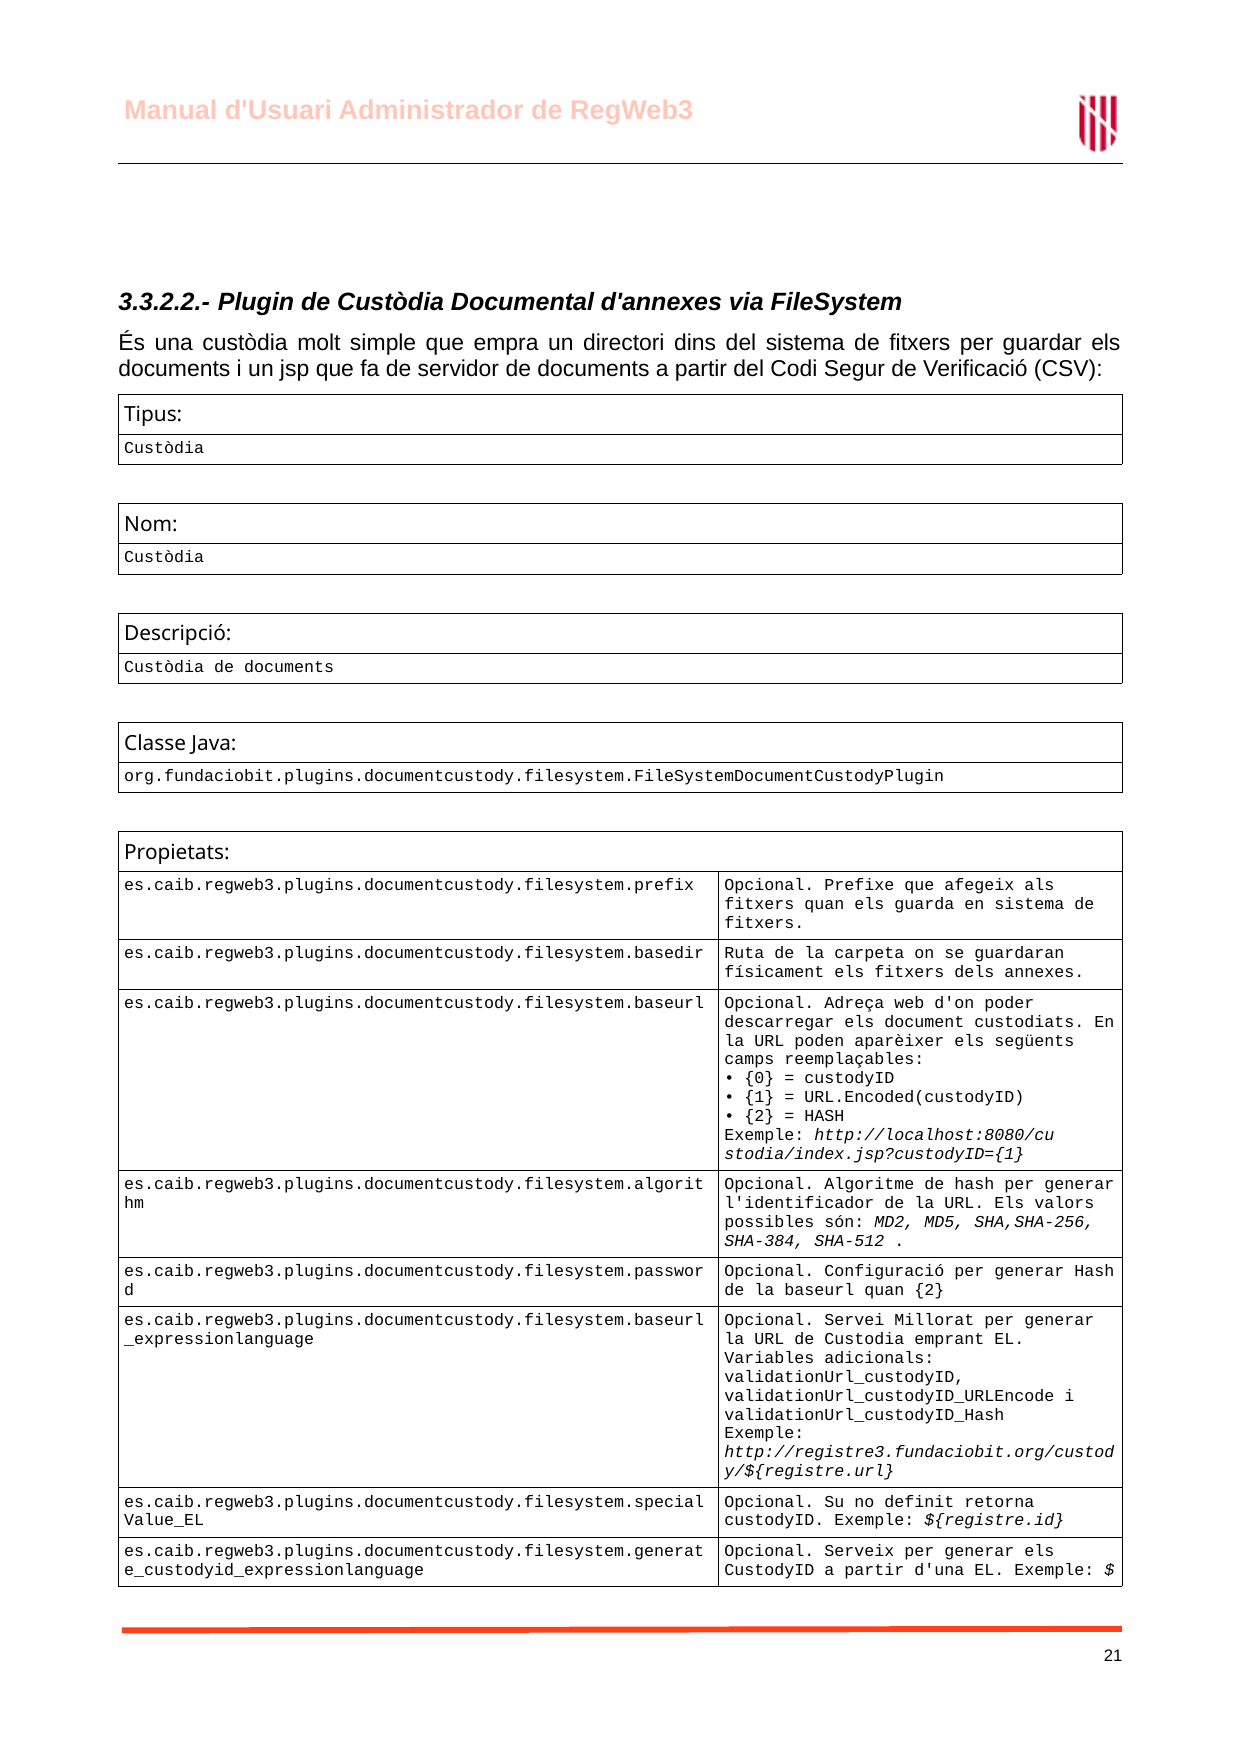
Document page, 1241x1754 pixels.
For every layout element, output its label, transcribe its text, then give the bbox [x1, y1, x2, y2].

table_cell es.caib.regweb3.plugins.documentcustody.filesystem.baseurl_expressionlanguage [119, 1307, 718, 1487]
subtitle Plugin de Custòdia Documental d'annexes via FileSystem [118, 287, 1122, 316]
table_cell Opcional. Su no definit retorna custodyID. Exemple: ${registre.id} [719, 1488, 1122, 1537]
table_cell Opcional. Configuració per generar Hash de la baseurl quan {2} [719, 1258, 1122, 1306]
table_cell es.caib.regweb3.plugins.documentcustody.filesystem.generate_custodyid_expressionlanguage [119, 1538, 718, 1586]
table_cell es.caib.regweb3.plugins.documentcustody.filesystem.specialValue_EL [119, 1488, 718, 1537]
table_cell es.caib.regweb3.plugins.documentcustody.filesystem.baseurl [119, 990, 718, 1170]
table_cell Ruta de la carpeta on se guardaran físicament els fitxers dels annexes. [719, 940, 1122, 988]
table_cell Custòdia de documents [119, 654, 1122, 683]
table_cell Custòdia [119, 435, 1122, 464]
table_cell es.caib.regweb3.plugins.documentcustody.filesystem.prefix [119, 872, 718, 939]
table_header Propietats: [119, 832, 1122, 871]
table_header Nom: [119, 504, 1122, 543]
table_cell Opcional. Adreça web d'on poder descarregar els document custodiats. En la URL poden aparèixer els següents camps reemplaçables: • {0} = custodyID • {1} = URL.Encoded(custodyID) • {2} = HASH Exemple: http://localhost:8080/cu stodia/index.jsp?custodyID={1} [719, 990, 1122, 1170]
table_header Descripció: [119, 614, 1122, 652]
table_cell Opcional. Prefixe que afegeix als fitxers quan els guarda en sistema de fitxers. [719, 872, 1122, 939]
table_header Classe Java: [119, 723, 1122, 762]
table_cell es.caib.regweb3.plugins.documentcustody.filesystem.algorithm [119, 1171, 718, 1257]
table_header Tipus: [119, 395, 1122, 434]
table_cell es.caib.regweb3.plugins.documentcustody.filesystem.basedir [119, 940, 718, 988]
table_cell org.fundaciobit.plugins.documentcustody.filesystem.FileSystemDocumentCustodyPlugin [119, 763, 1122, 792]
table_cell Opcional. Algoritme de hash per generar l'identificador de la URL. Els valors possibles són: MD2, MD5, SHA,SHA-256, SHA-384, SHA-512 . [719, 1171, 1122, 1257]
table_cell es.caib.regweb3.plugins.documentcustody.filesystem.password [119, 1258, 718, 1306]
table_cell Opcional. Servei Millorat per generar la URL de Custodia emprant EL. Variables adicionals: validationUrl_custodyID, validationUrl_custodyID_URLEncode i validationUrl_custodyID_Hash Exemple: http://registre3.fundaciobit.org/custody/${registre.url} [719, 1307, 1122, 1487]
table_cell Custòdia [119, 544, 1122, 573]
picture [1075, 92, 1118, 156]
text És una custòdia molt simple que empra un directori dins del sistema de fitxers per guardar els documents i un jsp que fa de servidor de documents a partir del Codi Segur de Verificació (CSV): [118, 328, 1122, 381]
table_cell Opcional. Serveix per generar els CustodyID a partir d'una EL. Exemple: $ [719, 1538, 1122, 1586]
